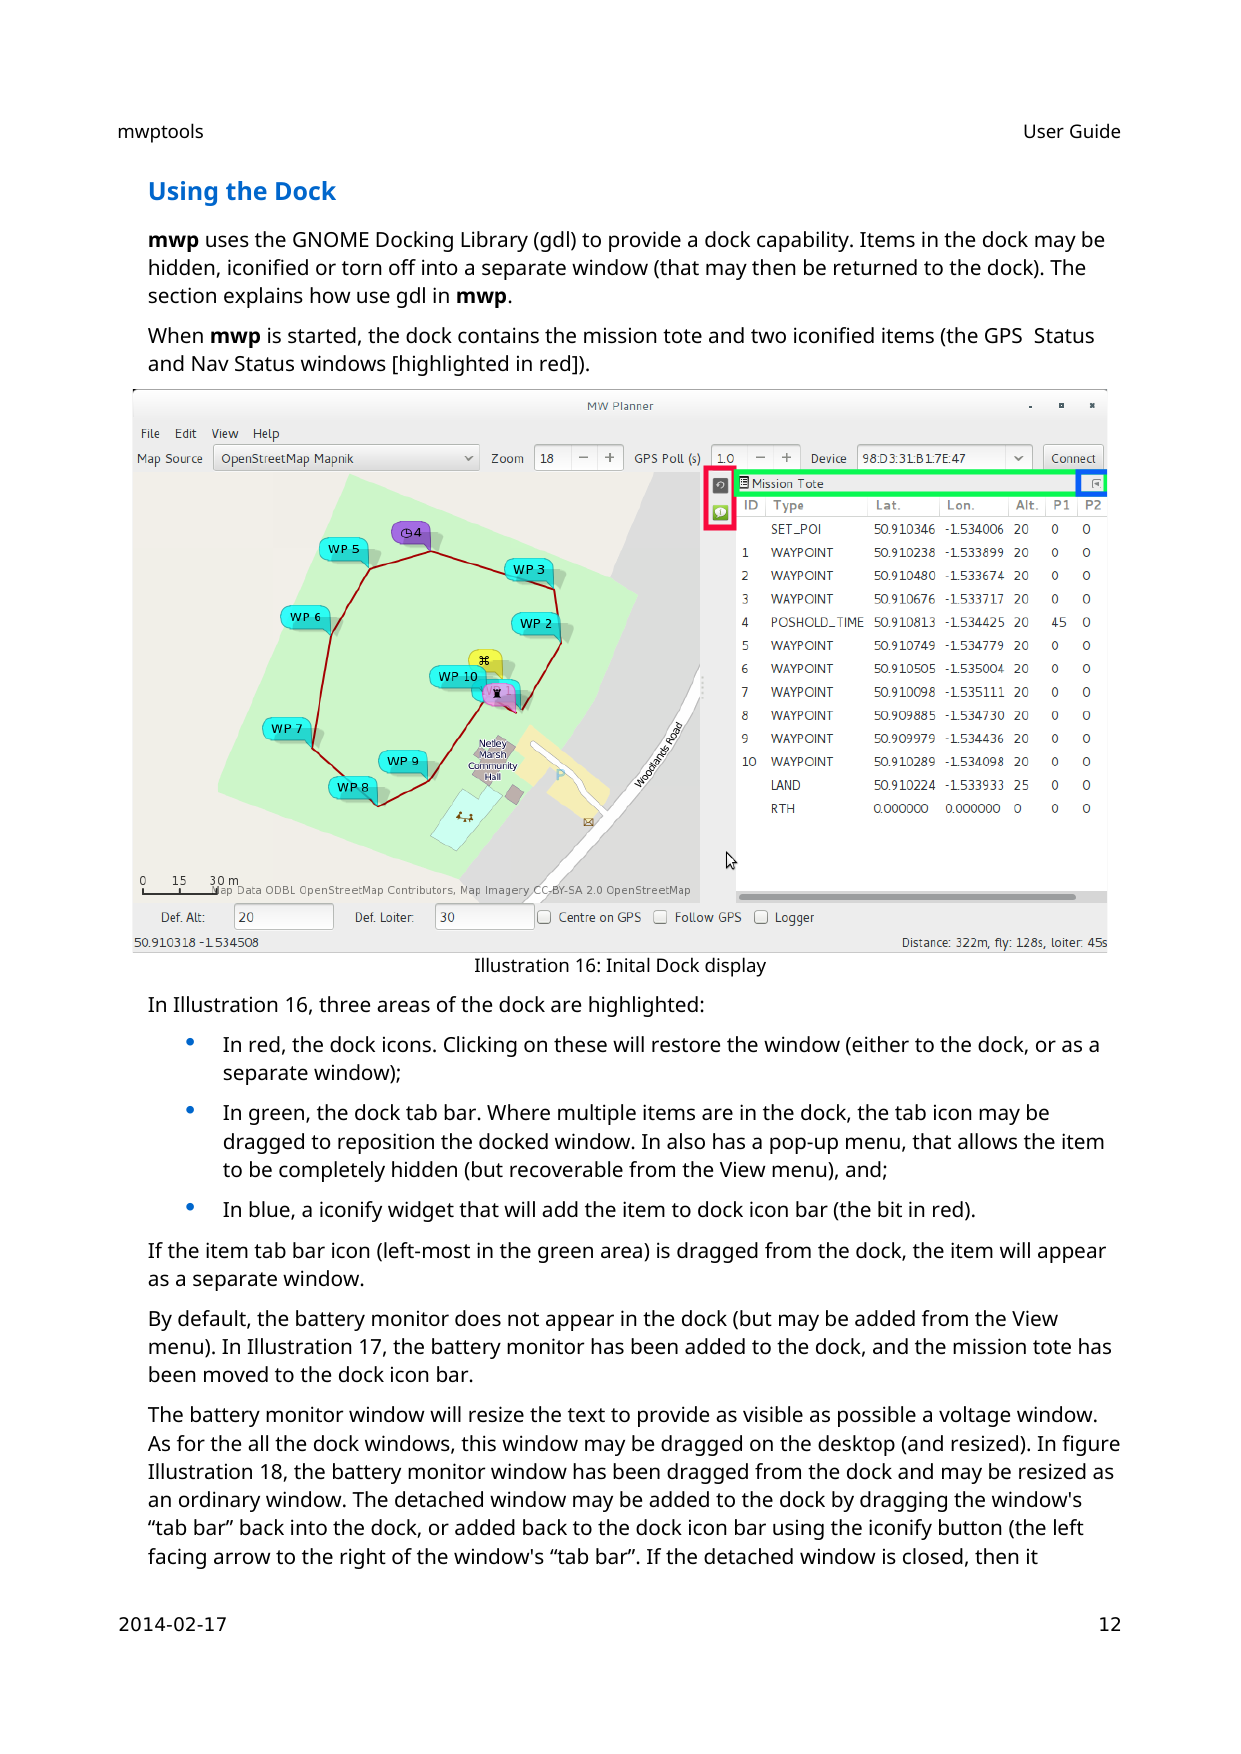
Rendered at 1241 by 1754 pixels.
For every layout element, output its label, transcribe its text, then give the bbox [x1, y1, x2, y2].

text The battery monitor window will resize the text to provide as visible as possible a voltage window. As for the all the dock windows, this window may be dragged on the desktop (and resized). In figure Illustration 18, the battery monitor window has been dragged from the dock and may be resized as an ordinary window. The detached window may be added to the dock by dragging the window's “tab bar” back into the dock, or added back to the dock icon bar using the iconify button (the left facing arrow to the right of the window's “tab bar”. If the detached window is closed, then it [148, 1401, 1122, 1570]
text When mwp is started, the dock contains the mission tote and two iconified items (the GPS Status and Nav Status windows [highlighted in red]). [148, 321, 1122, 378]
picture [132, 389, 1108, 953]
list In blue, a iconify widget that will add the item to dock icon bar (the bit in red). [185, 1195, 1122, 1224]
text Illustration 16: Inital Dock display [133, 953, 1107, 978]
text In Illustration 16, three areas of the dock are highlighted: [148, 953, 1122, 1018]
text By default, the battery monitor does not appear in the dock (but may be added from the View menu). In Illustration 17, the battery monitor has been added to the dock, and the mission tote has been moved to the dock icon bar. [148, 1304, 1122, 1389]
list In red, the dock icons. Clicking on these will restore the window (either to the dock, or as a separate window); [185, 1030, 1122, 1087]
text [133, 378, 1107, 389]
subtitle Using the Dock [148, 173, 1122, 207]
text If the item tab bar icon (left-most in the green area) is dragged from the dock, the item will appear as a separate window. [148, 1236, 1122, 1292]
list In green, the dock tab bar. Where multiple items are in the dock, the tab icon may be dragged to reposition the docked window. In also has a pop-up menu, that allows the item to be completely hidden (but recoverable from the View menu), and; [185, 1098, 1122, 1183]
text mwp uses the GNOME Docking Library (gdl) to provide a dock capability. Items in the dock may be hidden, iconified or torn off into a separate window (that may then be returned to the dock). The section explains how use gdl in mwp. [148, 225, 1122, 309]
